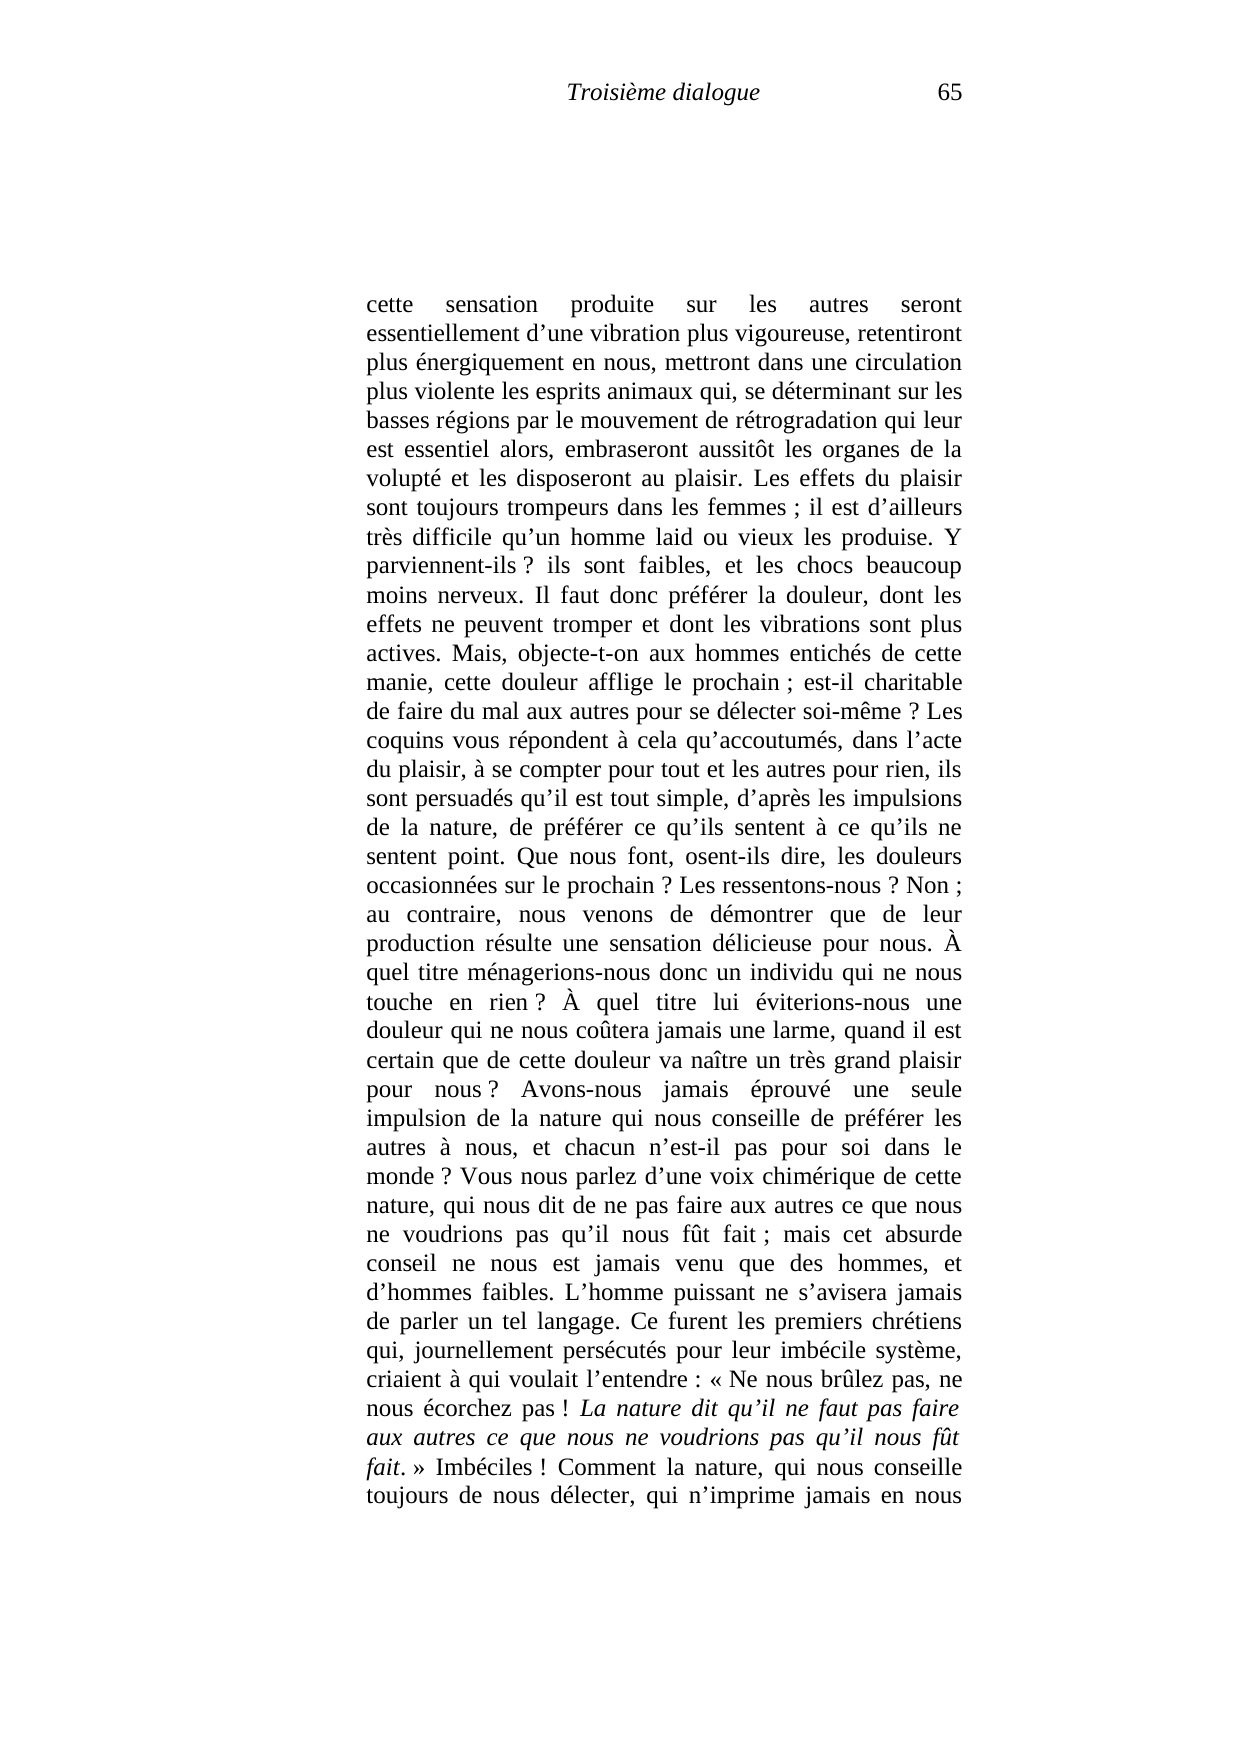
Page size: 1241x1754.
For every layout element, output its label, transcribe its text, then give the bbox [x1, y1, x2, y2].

text cette sensation produite sur les autres seront essentiellement d’une vibration plus vigoureuse, retentiront plus énergiquement en nous, mettront dans une circulation plus violente les esprits animaux qui, se déterminant sur les basses régions par le mouvement de rétrogradation qui leur est essentiel alors, embraseront aussitôt les organes de la volupté et les disposeront au plaisir. Les effets du plaisir sont toujours trompeurs dans les femmes ; il est d’ailleurs très difficile qu’un homme laid ou vieux les produise. Y parviennent-ils ? ils sont faibles, et les chocs beaucoup moins nerveux. Il faut donc préférer la douleur, dont les effets ne peuvent tromper et dont les vibrations sont plus actives. Mais, objecte-t-on aux hommes entichés de cette manie, cette douleur afflige le prochain ; est-il charitable de faire du mal aux autres pour se délecter soi-même ? Les coquins vous répondent à cela qu’accoutumés, dans l’acte du plaisir, à se compter pour tout et les autres pour rien, ils sont persuadés qu’il est tout simple, d’après les impulsions de la nature, de préférer ce qu’ils sentent à ce qu’ils ne sentent point. Que nous font, osent-ils dire, les douleurs occasionnées sur le prochain ? Les ressentons-nous ? Non ; au contraire, nous venons de démontrer que de leur production résulte une sensation délicieuse pour nous. À quel titre ménagerions-nous donc un individu qui ne nous touche en rien ? À quel titre lui éviterions-nous une douleur qui ne nous coûtera jamais une larme, quand il est certain que de cette douleur va naître un très grand plaisir pour nous ? Avons-nous jamais éprouvé une seule impulsion de la nature qui nous conseille de préférer les autres à nous, et chacun n’est-il pas pour soi dans le monde ? Vous nous parlez d’une voix chimérique de cette nature, qui nous dit de ne pas faire aux autres ce que nous ne voudrions pas qu’il nous fût fait ; mais cet absurde conseil ne nous est jamais venu que des hommes, et d’hommes faibles. L’homme puissant ne s’avisera jamais de parler un tel langage. Ce furent les premiers chrétiens qui, journellement persécutés pour leur imbécile système, criaient à qui voulait l’entendre : « Ne nous brûlez pas, ne nous écorchez pas ! La nature dit qu’il ne faut pas faire aux autres ce que nous ne voudrions pas qu’il nous fût fait. » Imbéciles ! Comment la nature, qui nous conseille toujours de nous délecter, qui n’imprime jamais en nous [366, 289, 962, 1509]
